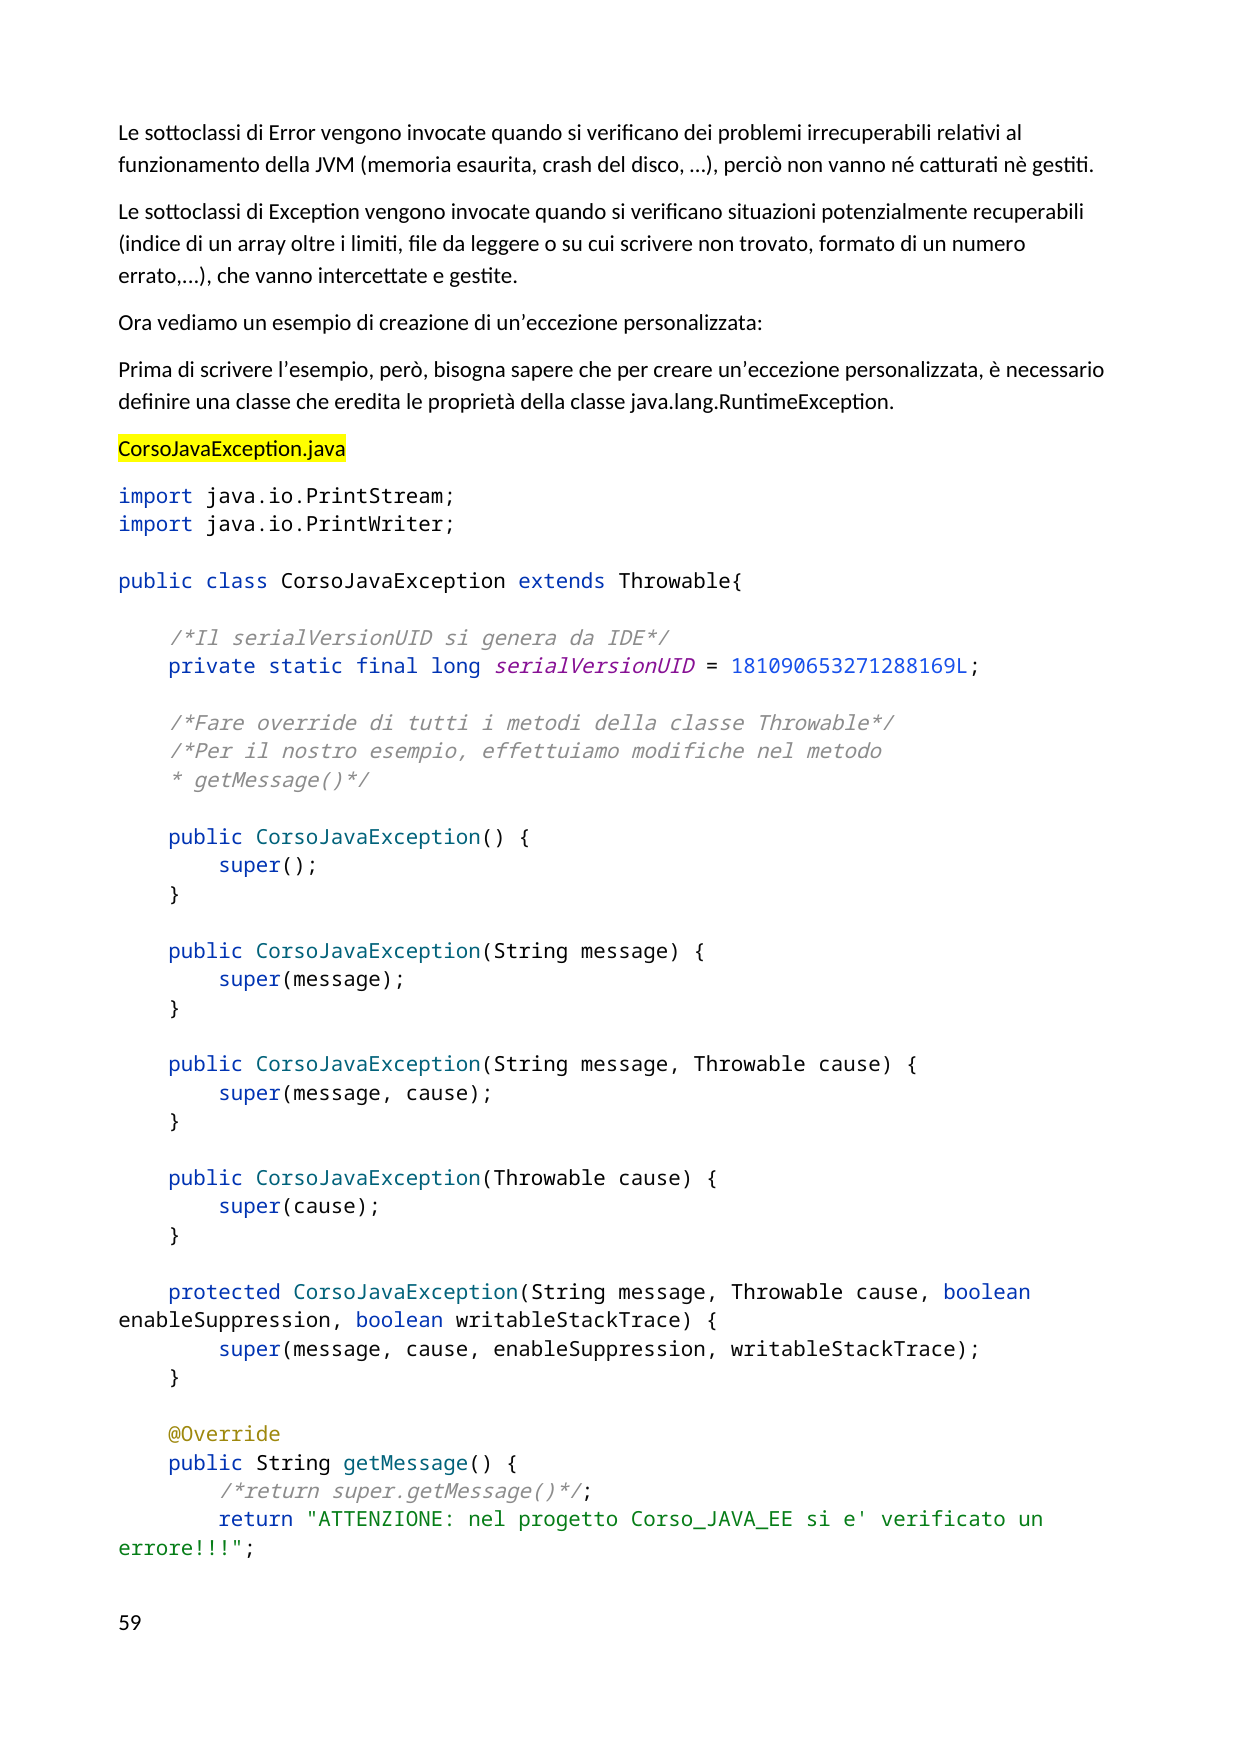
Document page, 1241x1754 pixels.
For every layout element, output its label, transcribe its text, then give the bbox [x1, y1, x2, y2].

text Ora vediamo un esempio di creazione di un’eccezione personalizzata: [118, 308, 1122, 336]
text Prima di scrivere l’esempio, però, bisogna sapere che per creare un’eccezione personalizzata, è necessario definire una classe che eredita le proprietà della classe java.lang.RuntimeException. [118, 355, 1122, 415]
text Le sottoclassi di Error vengono invocate quando si verificano dei problemi irrecuperabili relativi al funzionamento della JVM (memoria esaurita, crash del disco, …), perciò non vanno né catturati nè gestiti. [118, 118, 1122, 178]
text import java.io.PrintStream; import java.io.PrintWriter; public class CorsoJavaException extends Throwable{ /*Il serialVersionUID si genera da IDE*/ private static final long serialVersionUID = 181090653271288169L; /*Fare override di tutti i metodi della classe Throwable*/ /*Per il nostro esempio, effettuiamo modifiche nel metodo * getMessage()*/ public CorsoJavaException() { super(); } public CorsoJavaException(String message) { super(message); } public CorsoJavaException(String message, Throwable cause) { super(message, cause); } public CorsoJavaException(Throwable cause) { super(cause); } protected CorsoJavaException(String message, Throwable cause, boolean enableSuppression, boolean writableStackTrace) { super(message, cause, enableSuppression, writableStackTrace); } @Override public String getMessage() { /*return super.getMessage()*/; return "ATTENZIONE: nel progetto Corso_JAVA_EE si e' verificato un errore!!!"; [118, 481, 1122, 1561]
text Le sottoclassi di Exception vengono invocate quando si verificano situazioni potenzialmente recuperabili (indice di un array oltre i limiti, file da leggere o su cui scrivere non trovato, formato di un numero errato,...), che vanno intercettate e gestite. [118, 197, 1122, 289]
text CorsoJavaException.java [118, 434, 1122, 462]
